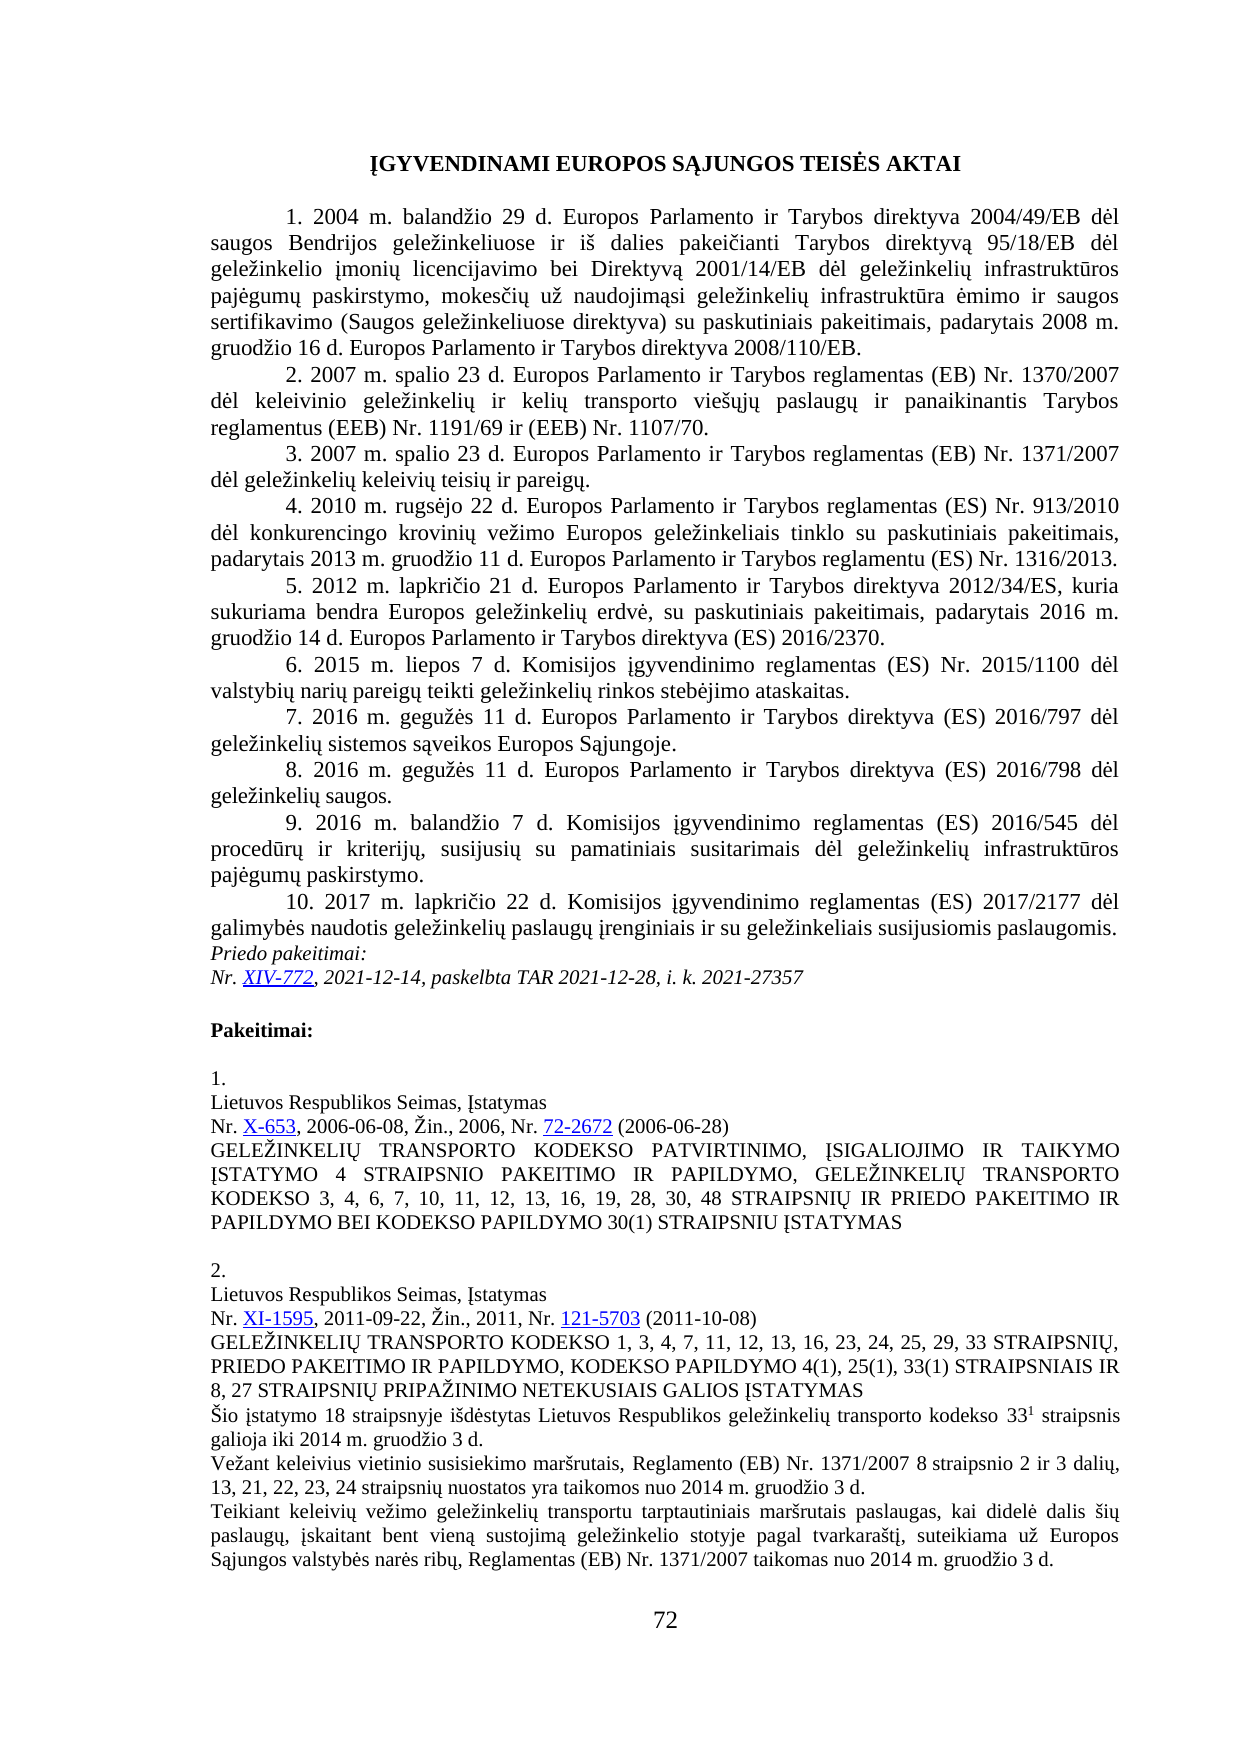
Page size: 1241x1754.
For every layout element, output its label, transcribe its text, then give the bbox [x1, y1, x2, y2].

text Lietuvos Respublikos Seimas, Įstatymas [210, 1090, 1120, 1114]
text Nr. XI-1595, 2011-09-22, Žin., 2011, Nr. 121-5703 (2011-10-08) [210, 1306, 1120, 1330]
text Šio įstatymo 18 straipsnyje išdėstytas Lietuvos Respublikos geležinkelių transporto kodekso 331 straipsnis galioja iki 2014 m. gruodžio 3 d. [210, 1402, 1120, 1451]
text GELEŽINKELIŲ TRANSPORTO KODEKSO 1, 3, 4, 7, 11, 12, 13, 16, 23, 24, 25, 29, 33 STRAIPSNIŲ, PRIEDO PAKEITIMO IR PAPILDYMO, KODEKSO PAPILDYMO 4(1), 25(1), 33(1) STRAIPSNIAIS IR 8, 27 STRAIPSNIŲ PRIPAŽINIMO NETEKUSIAIS GALIOS ĮSTATYMAS [210, 1330, 1120, 1402]
text 1. [210, 1066, 1120, 1090]
text Vežant keleivius vietinio susisiekimo maršrutais, Reglamento (EB) Nr. 1371/2007 8 straipsnio 2 ir 3 dalių, 13, 21, 22, 23, 24 straipsnių nuostatos yra taikomos nuo 2014 m. gruodžio 3 d. [210, 1451, 1120, 1499]
text Nr. X-653, 2006-06-08, Žin., 2006, Nr. 72-2672 (2006-06-28) [210, 1114, 1120, 1138]
text 5. 2012 m. lapkričio 21 d. Europos Parlamento ir Tarybos direktyva 2012/34/ES, kuria sukuriama bendra Europos geležinkelių erdvė, su paskutiniais pakeitimais, padarytais 2016 m. gruodžio 14 d. Europos Parlamento ir Tarybos direktyva (ES) 2016/2370. [210, 572, 1120, 651]
text 6. 2015 m. liepos 7 d. Komisijos įgyvendinimo reglamentas (ES) Nr. 2015/1100 dėl valstybių narių pareigų teikti geležinkelių rinkos stebėjimo ataskaitas. [210, 651, 1120, 703]
text 1. 2004 m. balandžio 29 d. Europos Parlamento ir Tarybos direktyva 2004/49/EB dėl saugos Bendrijos geležinkeliuose ir iš dalies pakeičianti Tarybos direktyvą 95/18/EB dėl geležinkelio įmonių licencijavimo bei Direktyvą 2001/14/EB dėl geležinkelių infrastruktūros pajėgumų paskirstymo, mokesčių už naudojimąsi geležinkelių infrastruktūra ėmimo ir saugos sertifikavimo (Saugos geležinkeliuose direktyva) su paskutiniais pakeitimais, padarytais 2008 m. gruodžio 16 d. Europos Parlamento ir Tarybos direktyva 2008/110/EB. [210, 203, 1120, 361]
text 3. 2007 m. spalio 23 d. Europos Parlamento ir Tarybos reglamentas (EB) Nr. 1371/2007 dėl geležinkelių keleivių teisių ir pareigų. [210, 440, 1120, 493]
text Nr. XIV-772, 2021-12-14, paskelbta TAR 2021-12-28, i. k. 2021-27357 [210, 965, 1120, 989]
text 4. 2010 m. rugsėjo 22 d. Europos Parlamento ir Tarybos reglamentas (ES) Nr. 913/2010 dėl konkurencingo krovinių vežimo Europos geležinkeliais tinklo su paskutiniais pakeitimais, padarytais 2013 m. gruodžio 11 d. Europos Parlamento ir Tarybos reglamentu (ES) Nr. 1316/2013. [210, 493, 1120, 572]
text 10. 2017 m. lapkričio 22 d. Komisijos įgyvendinimo reglamentas (ES) 2017/2177 dėl galimybės naudotis geležinkelių paslaugų įrenginiais ir su geležinkeliais susijusiomis paslaugomis. [210, 888, 1120, 941]
text 2. [210, 1258, 1120, 1282]
text Priedo pakeitimai: [210, 941, 1120, 965]
text 7. 2016 m. gegužės 11 d. Europos Parlamento ir Tarybos direktyva (ES) 2016/797 dėl geležinkelių sistemos sąveikos Europos Sąjungoje. [210, 703, 1120, 756]
text Teikiant keleivių vežimo geležinkelių transportu tarptautiniais maršrutais paslaugas, kai didelė dalis šių paslaugų, įskaitant bent vieną sustojimą geležinkelio stotyje pagal tvarkaraštį, suteikiama už Europos Sąjungos valstybės narės ribų, Reglamentas (EB) Nr. 1371/2007 taikomas nuo 2014 m. gruodžio 3 d. [210, 1499, 1120, 1571]
text ĮGYVENDINAMI EUROPOS SĄJUNGOS TEISĖS AKTAI [210, 150, 1120, 176]
text Pakeitimai: [210, 1017, 1120, 1042]
text Lietuvos Respublikos Seimas, Įstatymas [210, 1282, 1120, 1306]
text GELEŽINKELIŲ TRANSPORTO KODEKSO PATVIRTINIMO, ĮSIGALIOJIMO IR TAIKYMO ĮSTATYMO 4 STRAIPSNIO PAKEITIMO IR PAPILDYMO, GELEŽINKELIŲ TRANSPORTO KODEKSO 3, 4, 6, 7, 10, 11, 12, 13, 16, 19, 28, 30, 48 STRAIPSNIŲ IR PRIEDO PAKEITIMO IR PAPILDYMO BEI KODEKSO PAPILDYMO 30(1) STRAIPSNIU ĮSTATYMAS [210, 1138, 1120, 1234]
text 8. 2016 m. gegužės 11 d. Europos Parlamento ir Tarybos direktyva (ES) 2016/798 dėl geležinkelių saugos. [210, 756, 1120, 809]
text 2. 2007 m. spalio 23 d. Europos Parlamento ir Tarybos reglamentas (EB) Nr. 1370/2007 dėl keleivinio geležinkelių ir kelių transporto viešųjų paslaugų ir panaikinantis Tarybos reglamentus (EEB) Nr. 1191/69 ir (EEB) Nr. 1107/70. [210, 361, 1120, 440]
text 9. 2016 m. balandžio 7 d. Komisijos įgyvendinimo reglamentas (ES) 2016/545 dėl procedūrų ir kriterijų, susijusių su pamatiniais susitarimais dėl geležinkelių infrastruktūros pajėgumų paskirstymo. [210, 809, 1120, 888]
